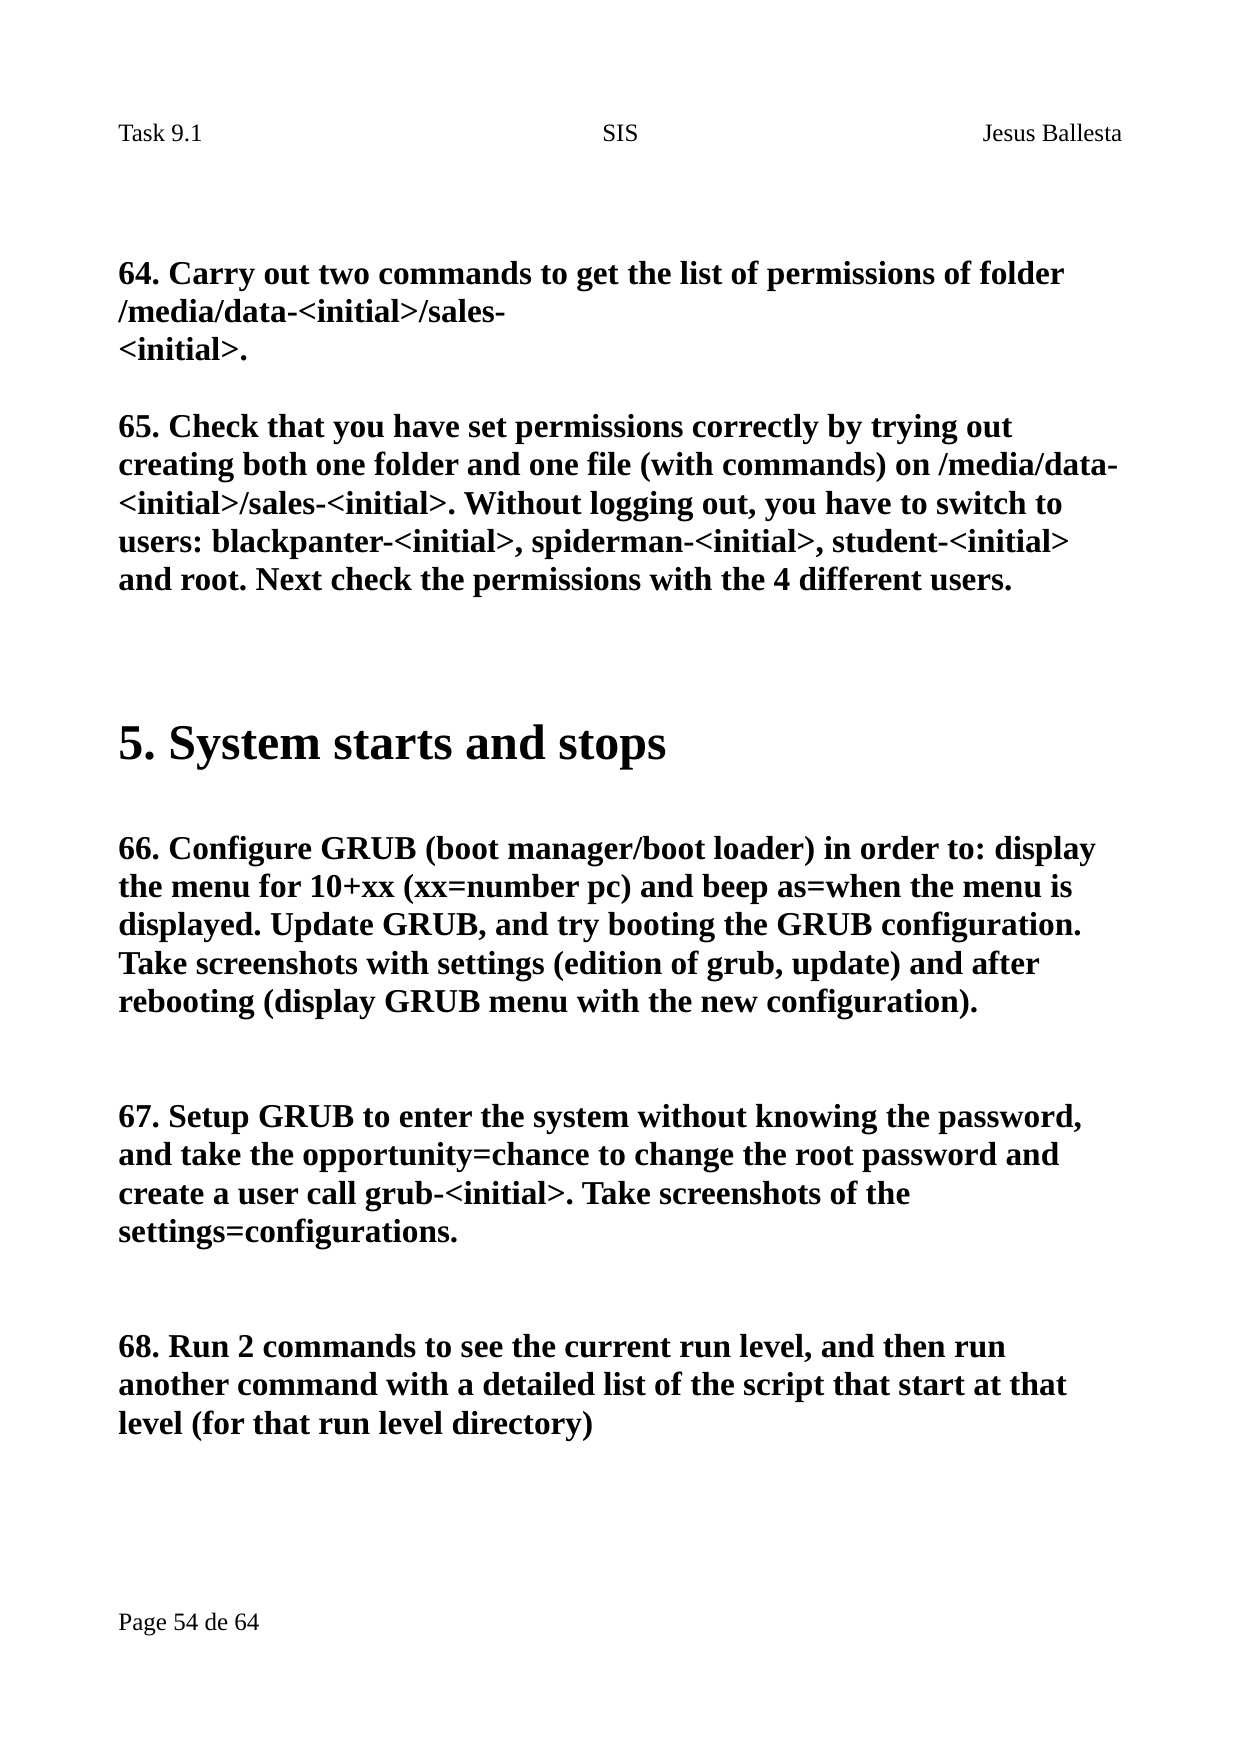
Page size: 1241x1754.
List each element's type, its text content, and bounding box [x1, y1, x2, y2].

text rebooting (display GRUB menu with the new configuration). [118, 981, 1122, 1020]
text 67. Setup GRUB to enter the system without knowing the password, and take the opportunity=chance to change the root password and create a user call grub-<initial>. Take screenshots of the settings=configurations. [118, 1096, 1122, 1250]
text 64. Carry out two commands to get the list of permissions of folder /media/data-<initial>/sales- [118, 253, 1122, 330]
text 68. Run 2 commands to see the current run level, and then run another command with a detailed list of the script that start at that level (for that run level directory) [118, 1326, 1122, 1441]
text <initial>. [118, 330, 1122, 368]
text 65. Check that you have set permissions correctly by trying out creating both one folder and one file (with commands) on /media/data-<initial>/sales-<initial>. Without logging out, you have to switch to users: blackpanter-<initial>, spiderman-<initial>, student-<initial> and root. Next check the permissions with the 4 different users. [118, 406, 1122, 598]
text 5. System starts and stops [118, 713, 1122, 771]
text 66. Configure GRUB (boot manager/boot loader) in order to: display the menu for 10+xx (xx=number pc) and beep as=when the menu is displayed. Update GRUB, and try booting the GRUB configuration. Take screenshots with settings (edition of grub, update) and after [118, 828, 1122, 981]
